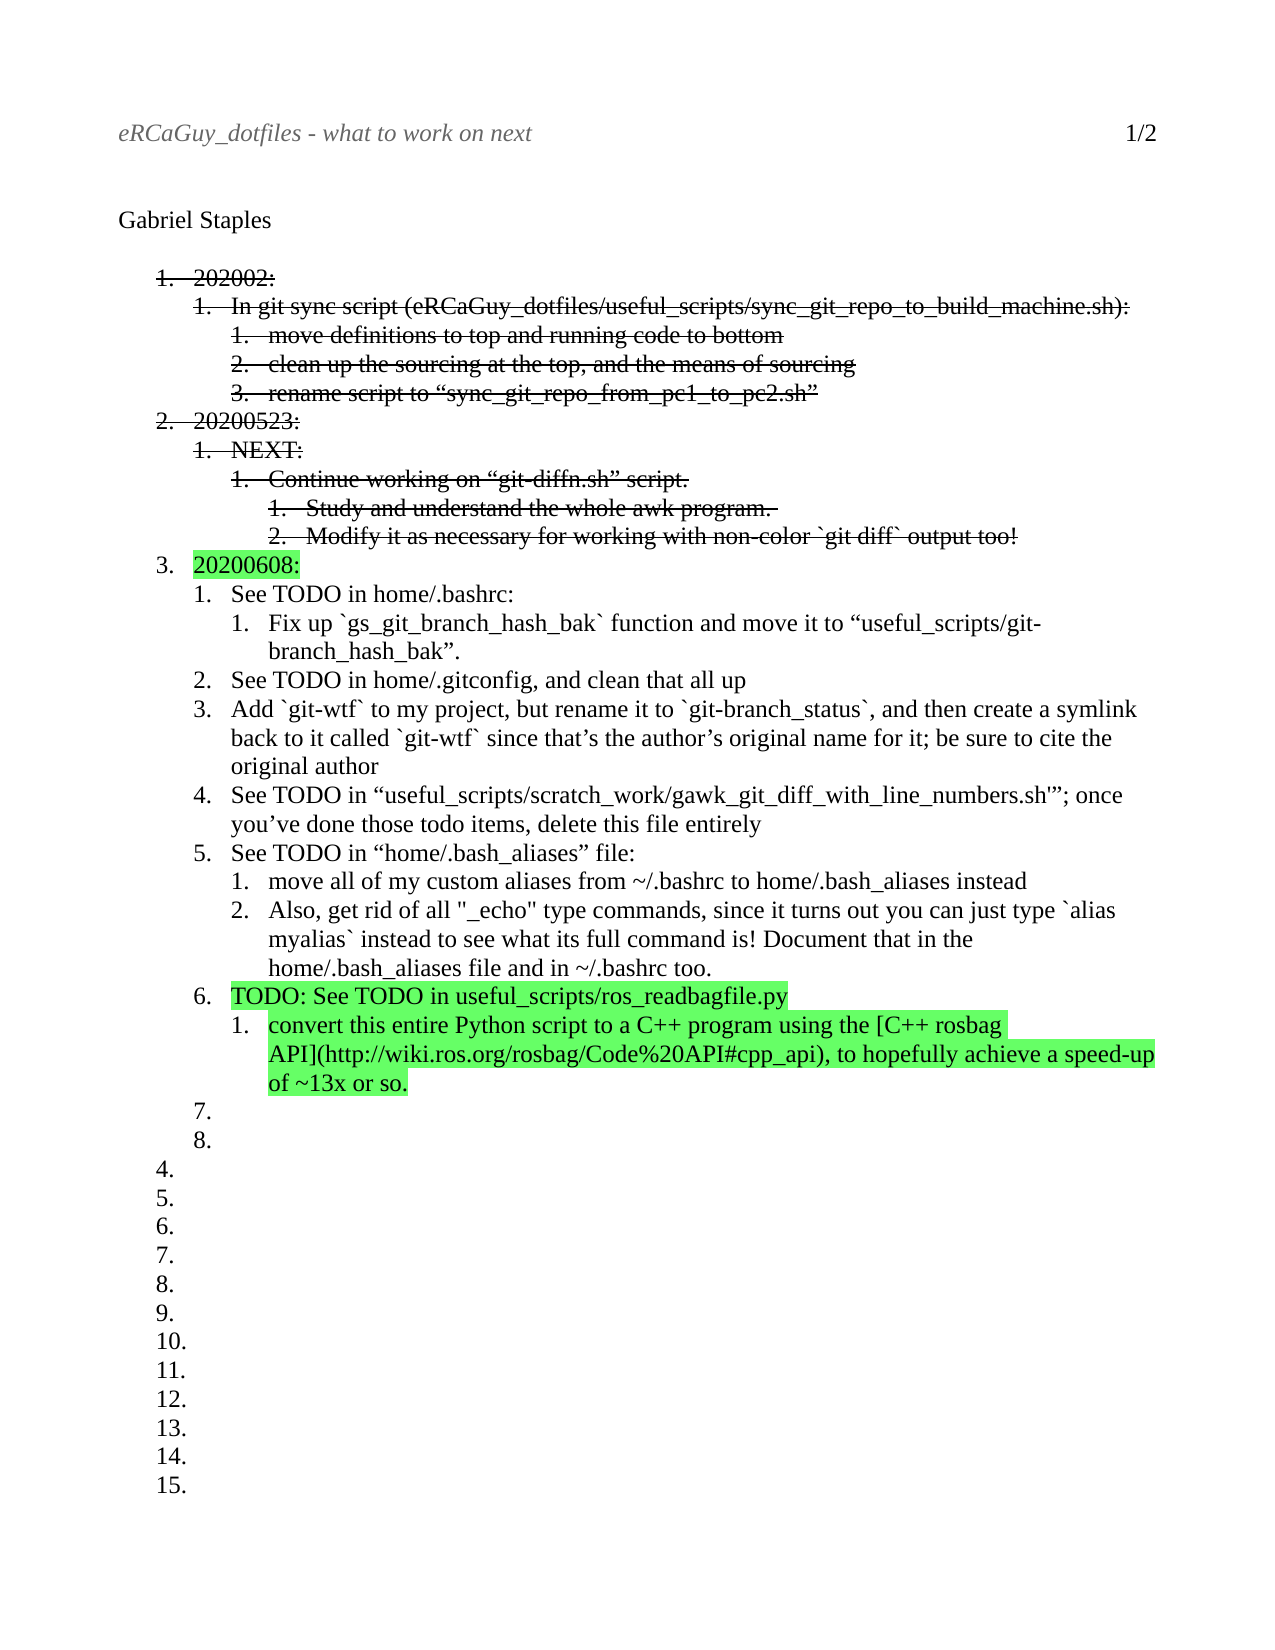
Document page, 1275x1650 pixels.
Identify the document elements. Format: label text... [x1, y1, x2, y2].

list move definitions to top and running code to bottom [231, 320, 1157, 349]
list In git sync script (eRCaGuy_dotfiles/useful_scripts/sync_git_repo_to_build_machine.sh): [193, 291, 1157, 320]
list Fix up `gs_git_branch_hash_bak` function and move it to “useful_scripts/git-branch_hash_bak”. [231, 608, 1157, 665]
list See TODO in home/.bashrc: [193, 579, 1157, 608]
list TODO: See TODO in useful_scripts/ros_readbagfile.py [193, 981, 1157, 1010]
list Continue working on “git-diffn.sh” script. [231, 464, 1157, 493]
list NEXT: [193, 435, 1157, 464]
list rename script to “sync_git_repo_from_pc1_to_pc2.sh” [231, 378, 1157, 406]
list Study and understand the whole awk program. [268, 493, 1157, 521]
list 20200608: [156, 550, 1157, 579]
list Add `git-wtf` to my project, but rename it to `git-branch_status`, and then create a symlink back to it called `git-wtf` since that’s the author’s original name for it; be sure to cite the original author [193, 694, 1157, 780]
list See TODO in “useful_scripts/scratch_work/gawk_git_diff_with_line_numbers.sh'”; once you’ve done those todo items, delete this file entirely [193, 780, 1157, 838]
list Modify it as necessary for working with non-color `git diff` output too! [268, 521, 1157, 550]
list 202002: [156, 263, 1157, 291]
list clean up the sourcing at the top, and the means of sourcing [231, 349, 1157, 378]
list See TODO in “home/.bash_aliases” file: [193, 838, 1157, 866]
list Also, get rid of all "_echo" type commands, since it turns out you can just type `alias myalias` instead to see what its full command is! Document that in the home/.bash_aliases file and in ~/.bashrc too. [231, 895, 1157, 981]
list move all of my custom aliases from ~/.bashrc to home/.bash_aliases instead [231, 866, 1157, 895]
text Gabriel Staples [118, 205, 1157, 234]
list 20200523: [156, 406, 1157, 435]
list convert this entire Python script to a C++ program using the [C++ rosbag API](http://wiki.ros.org/rosbag/Code%20API#cpp_api), to hopefully achieve a speed-up of ~13x or so. [231, 1010, 1157, 1096]
list See TODO in home/.gitconfig, and clean that all up [193, 665, 1157, 694]
